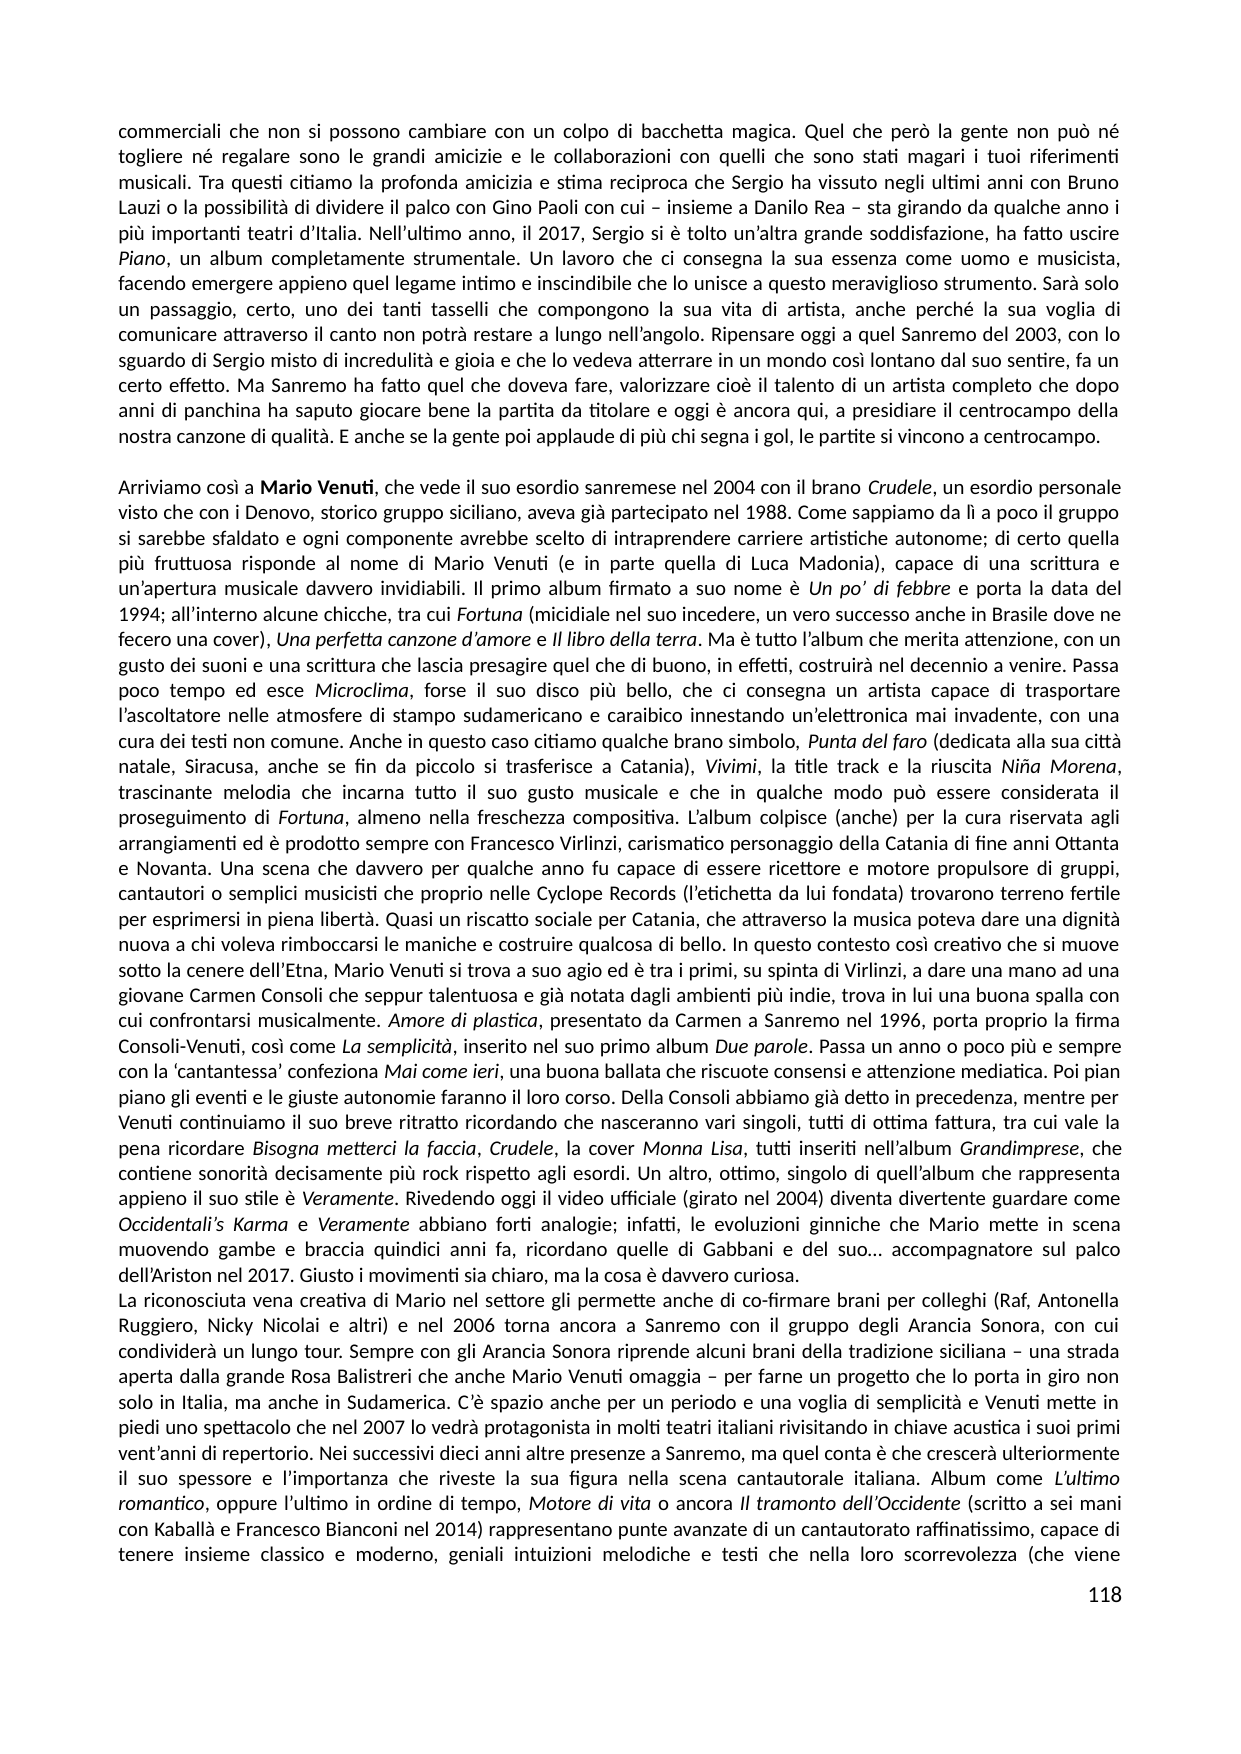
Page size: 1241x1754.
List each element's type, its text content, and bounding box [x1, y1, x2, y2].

text La riconosciuta vena creativa di Mario nel settore gli permette anche di co-firmare brani per colleghi (Raf, Antonella Ruggiero, Nicky Nicolai e altri) e nel 2006 torna ancora a Sanremo con il gruppo degli Arancia Sonora, con cui condividerà un lungo tour. Sempre con gli Arancia Sonora riprende alcuni brani della tradizione siciliana – una strada aperta dalla grande Rosa Balistreri che anche Mario Venuti omaggia – per farne un progetto che lo porta in giro non solo in Italia, ma anche in Sudamerica. C’è spazio anche per un periodo e una voglia di semplicità e Venuti mette in piedi uno spettacolo che nel 2007 lo vedrà protagonista in molti teatri italiani rivisitando in chiave acustica i suoi primi vent’anni di repertorio. Nei successivi dieci anni altre presenze a Sanremo, ma quel conta è che crescerà ulteriormente il suo spessore e l’importanza che riveste la sua figura nella scena cantautorale italiana. Album come L’ultimo romantico, oppure l’ultimo in ordine di tempo, Motore di vita o ancora Il tramonto dell’Occidente (scritto a sei mani con Kaballà e Francesco Bianconi nel 2014) rappresentano punte avanzate di un cantautorato raffinatissimo, capace di tenere insieme classico e moderno, geniali intuizioni melodiche e testi che nella loro scorrevolezza (che viene [118, 1287, 1122, 1567]
text commerciali che non si possono cambiare con un colpo di bacchetta magica. Quel che però la gente non può né togliere né regalare sono le grandi amicizie e le collaborazioni con quelli che sono stati magari i tuoi riferimenti musicali. Tra questi citiamo la profonda amicizia e stima reciproca che Sergio ha vissuto negli ultimi anni con Bruno Lauzi o la possibilità di dividere il palco con Gino Paoli con cui – insieme a Danilo Rea – sta girando da qualche anno i più importanti teatri d’Italia. Nell’ultimo anno, il 2017, Sergio si è tolto un’altra grande soddisfazione, ha fatto uscire Piano, un album completamente strumentale. Un lavoro che ci consegna la sua essenza come uomo e musicista, facendo emergere appieno quel legame intimo e inscindibile che lo unisce a questo meraviglioso strumento. Sarà solo un passaggio, certo, uno dei tanti tasselli che compongono la sua vita di artista, anche perché la sua voglia di comunicare attraverso il canto non potrà restare a lungo nell’angolo. Ripensare oggi a quel Sanremo del 2003, con lo sguardo di Sergio misto di incredulità e gioia e che lo vedeva atterrare in un mondo così lontano dal suo sentire, fa un certo effetto. Ma Sanremo ha fatto quel che doveva fare, valorizzare cioè il talento di un artista completo che dopo anni di panchina ha saputo giocare bene la partita da titolare e oggi è ancora qui, a presidiare il centrocampo della nostra canzone di qualità. E anche se la gente poi applaude di più chi segna i gol, le partite si vincono a centrocampo. [118, 118, 1122, 448]
text Arriviamo così a Mario Venuti, che vede il suo esordio sanremese nel 2004 con il brano Crudele, un esordio personale visto che con i Denovo, storico gruppo siciliano, aveva già partecipato nel 1988. Come sappiamo da lì a poco il gruppo si sarebbe sfaldato e ogni componente avrebbe scelto di intraprendere carriere artistiche autonome; di certo quella più fruttuosa risponde al nome di Mario Venuti (e in parte quella di Luca Madonia), capace di una scrittura e un’apertura musicale davvero invidiabili. Il primo album firmato a suo nome è Un po’ di febbre e porta la data del 1994; all’interno alcune chicche, tra cui Fortuna (micidiale nel suo incedere, un vero successo anche in Brasile dove ne fecero una cover), Una perfetta canzone d’amore e Il libro della terra. Ma è tutto l’album che merita attenzione, con un gusto dei suoni e una scrittura che lascia presagire quel che di buono, in effetti, costruirà nel decennio a venire. Passa poco tempo ed esce Microclima, forse il suo disco più bello, che ci consegna un artista capace di trasportare l’ascoltatore nelle atmosfere di stampo sudamericano e caraibico innestando un’elettronica mai invadente, con una cura dei testi non comune. Anche in questo caso citiamo qualche brano simbolo, Punta del faro (dedicata alla sua città natale, Siracusa, anche se fin da piccolo si trasferisce a Catania), Vivimi, la title track e la riuscita Niña Morena, trascinante melodia che incarna tutto il suo gusto musicale e che in qualche modo può essere considerata il proseguimento di Fortuna, almeno nella freschezza compositiva. L’album colpisce (anche) per la cura riservata agli arrangiamenti ed è prodotto sempre con Francesco Virlinzi, carismatico personaggio della Catania di fine anni Ottanta e Novanta. Una scena che davvero per qualche anno fu capace di essere ricettore e motore propulsore di gruppi, cantautori o semplici musicisti che proprio nelle Cyclope Records (l’etichetta da lui fondata) trovarono terreno fertile per esprimersi in piena libertà. Quasi un riscatto sociale per Catania, che attraverso la musica poteva dare una dignità nuova a chi voleva rimboccarsi le maniche e costruire qualcosa di bello. In questo contesto così creativo che si muove sotto la cenere dell’Etna, Mario Venuti si trova a suo agio ed è tra i primi, su spinta di Virlinzi, a dare una mano ad una giovane Carmen Consoli che seppur talentuosa e già notata dagli ambienti più indie, trova in lui una buona spalla con cui confrontarsi musicalmente. Amore di plastica, presentato da Carmen a Sanremo nel 1996, porta proprio la firma Consoli-Venuti, così come La semplicità, inserito nel suo primo album Due parole. Passa un anno o poco più e sempre con la ‘cantantessa’ confeziona Mai come ieri, una buona ballata che riscuote consensi e attenzione mediatica. Poi pian piano gli eventi e le giuste autonomie faranno il loro corso. Della Consoli abbiamo già detto in precedenza, mentre per Venuti continuiamo il suo breve ritratto ricordando che nasceranno vari singoli, tutti di ottima fattura, tra cui vale la pena ricordare Bisogna metterci la faccia, Crudele, la cover Monna Lisa, tutti inseriti nell’album Grandimprese, che contiene sonorità decisamente più rock rispetto agli esordi. Un altro, ottimo, singolo di quell’album che rappresenta appieno il suo stile è Veramente. Rivedendo oggi il video ufficiale (girato nel 2004) diventa divertente guardare come Occidentali’s Karma e Veramente abbiano forti analogie; infatti, le evoluzioni ginniche che Mario mette in scena muovendo gambe e braccia quindici anni fa, ricordano quelle di Gabbani e del suo… accompagnatore sul palco dell’Ariston nel 2017. Giusto i movimenti sia chiaro, ma la cosa è davvero curiosa. [118, 474, 1122, 1287]
